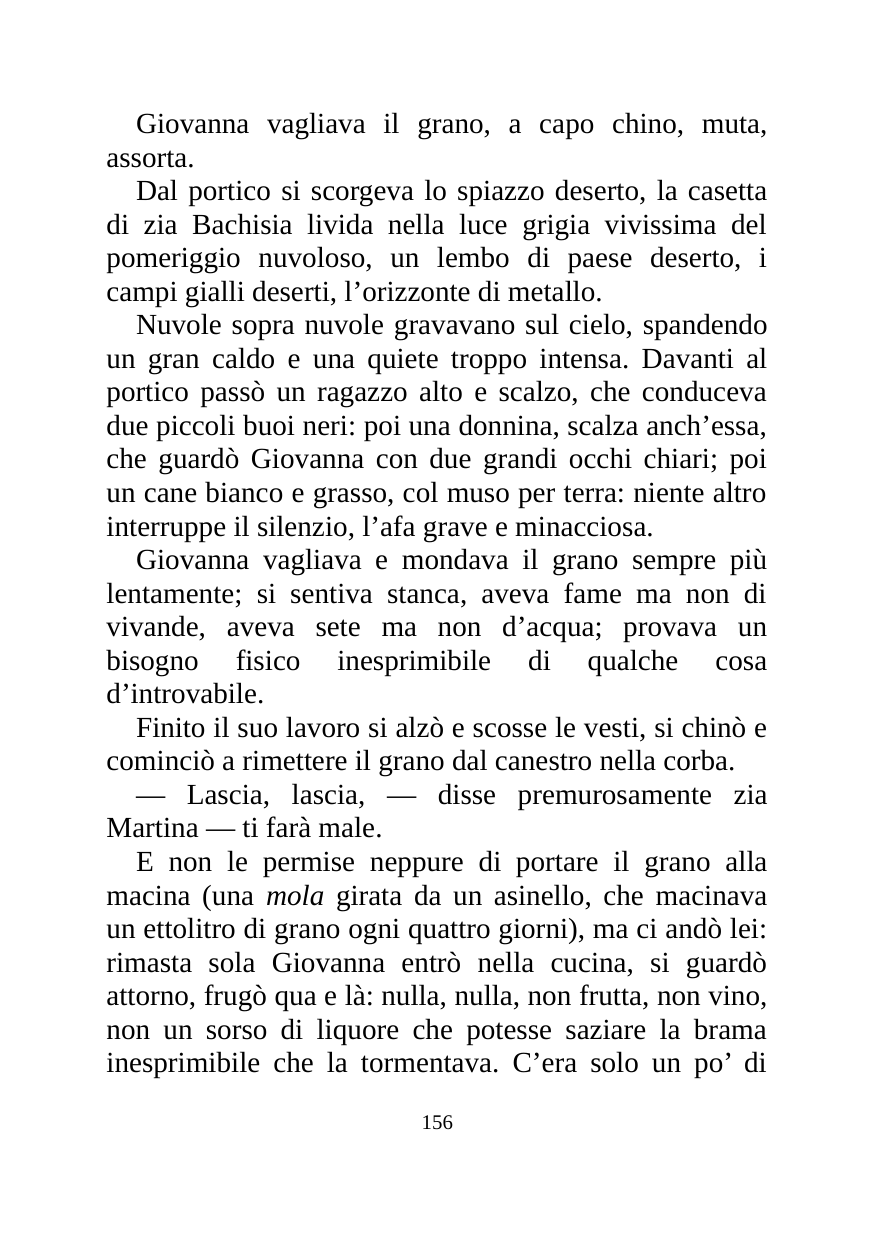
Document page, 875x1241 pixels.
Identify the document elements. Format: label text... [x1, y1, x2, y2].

text Giovanna vagliava il grano, a capo chino, muta, assorta. [106, 106, 768, 173]
text Giovanna vagliava e mondava il grano sempre più lentamente; si sentiva stanca, aveva fame ma non di vivande, aveva sete ma non d’acqua; provava un bisogno fisico inesprimibile di qualche cosa d’introvabile. [106, 542, 768, 710]
text Dal portico si scorgeva lo spiazzo deserto, la casetta di zia Bachisia livida nella luce grigia vivissima del pomeriggio nuvoloso, un lembo di paese deserto, i campi gialli deserti, l’orizzonte di metallo. [106, 173, 768, 307]
text Finito il suo lavoro si alzò e scosse le vesti, si chinò e cominciò a rimettere il grano dal canestro nella corba. [106, 710, 768, 777]
text — Lascia, lascia, — disse premurosamente zia Martina — ti farà male. [106, 777, 768, 844]
text Nuvole sopra nuvole gravavano sul cielo, spandendo un gran caldo e una quiete troppo intensa. Davanti al portico passò un ragazzo alto e scalzo, che conduceva due piccoli buoi neri: poi una donnina, scalza anch’essa, che guardò Giovanna con due grandi occhi chiari; poi un cane bianco e grasso, col muso per terra: niente altro interruppe il silenzio, l’afa grave e minacciosa. [106, 307, 768, 542]
text E non le permise neppure di portare il grano alla macina (una mola girata da un asinello, che macinava un ettolitro di grano ogni quattro giorni), ma ci andò lei: rimasta sola Giovanna entrò nella cucina, si guardò attorno, frugò qua e là: nulla, nulla, non frutta, non vino, non un sorso di liquore che potesse saziare la brama inesprimibile che la tormentava. C’era solo un po’ di [106, 844, 768, 1079]
